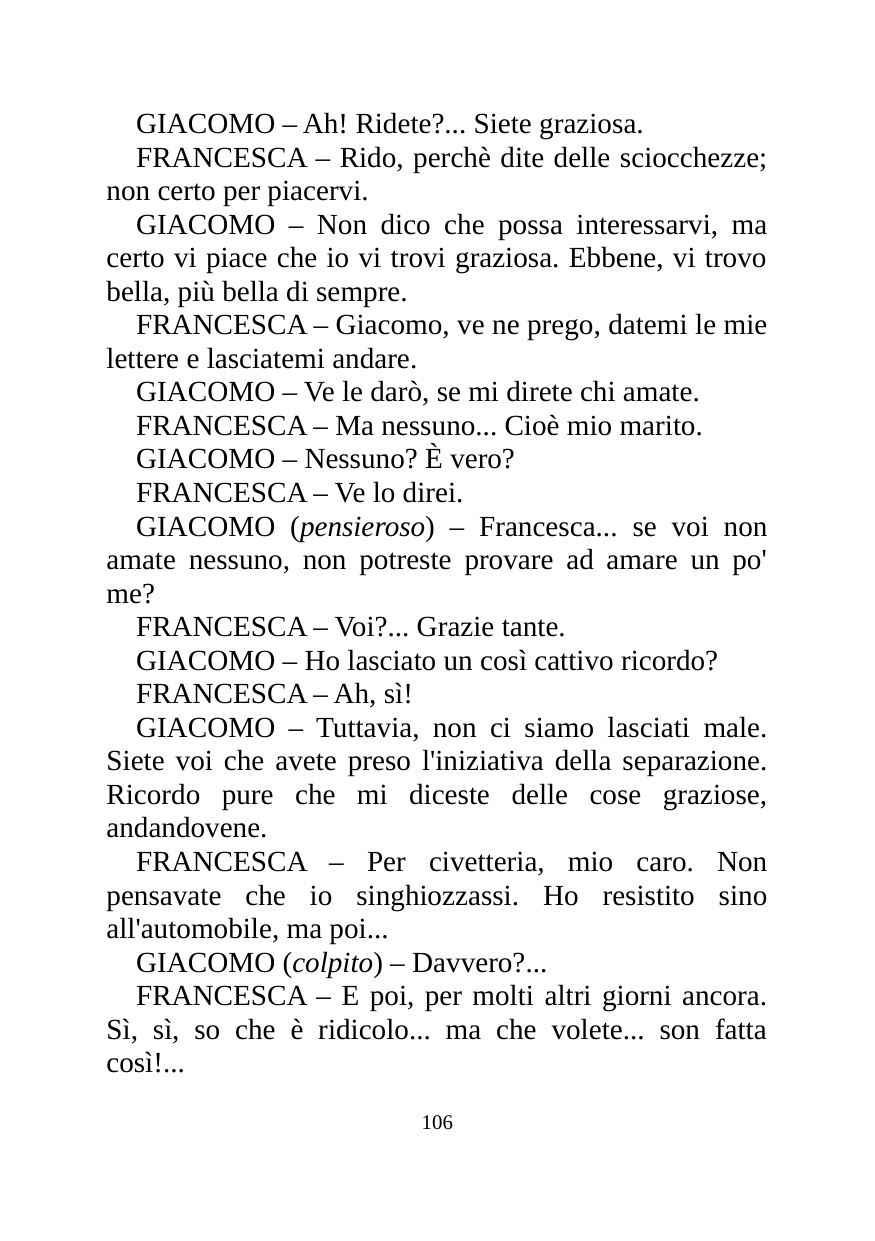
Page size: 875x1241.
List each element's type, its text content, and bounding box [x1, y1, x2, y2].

text FRANCESCA – Giacomo, ve ne prego, datemi le mie lettere e lasciatemi andare. [106, 307, 768, 374]
text FRANCESCA – Voi?... Grazie tante. [106, 609, 768, 643]
text GIACOMO – Ho lasciato un così cattivo ricordo? [106, 643, 768, 676]
text FRANCESCA – Per civetteria, mio caro. Non pensavate che io singhiozzassi. Ho resistito sino all'automobile, ma poi... [106, 844, 768, 945]
text GIACOMO – Nessuno? È vero? [106, 442, 768, 475]
text FRANCESCA – Ma nessuno... Cioè mio marito. [106, 408, 768, 442]
text FRANCESCA – Ah, sì! [106, 676, 768, 710]
text GIACOMO (pensieroso) – Francesca... se voi non amate nessuno, non potreste provare ad amare un po' me? [106, 509, 768, 609]
text GIACOMO – Ve le darò, se mi direte chi amate. [106, 374, 768, 408]
text GIACOMO – Tuttavia, non ci siamo lasciati male. Siete voi che avete preso l'iniziativa della separazione. Ricordo pure che mi diceste delle cose graziose, andandovene. [106, 710, 768, 844]
text FRANCESCA – Rido, perchè dite delle sciocchezze; non certo per piacervi. [106, 140, 768, 207]
text FRANCESCA – Ve lo direi. [106, 475, 768, 509]
text GIACOMO (colpito) – Davvero?... [106, 945, 768, 978]
text GIACOMO – Ah! Ridete?... Siete graziosa. [106, 106, 768, 140]
text GIACOMO – Non dico che possa interessarvi, ma certo vi piace che io vi trovi graziosa. Ebbene, vi trovo bella, più bella di sempre. [106, 207, 768, 307]
text FRANCESCA – E poi, per molti altri giorni ancora. Sì, sì, so che è ridicolo... ma che volete... son fatta così!... [106, 978, 768, 1079]
